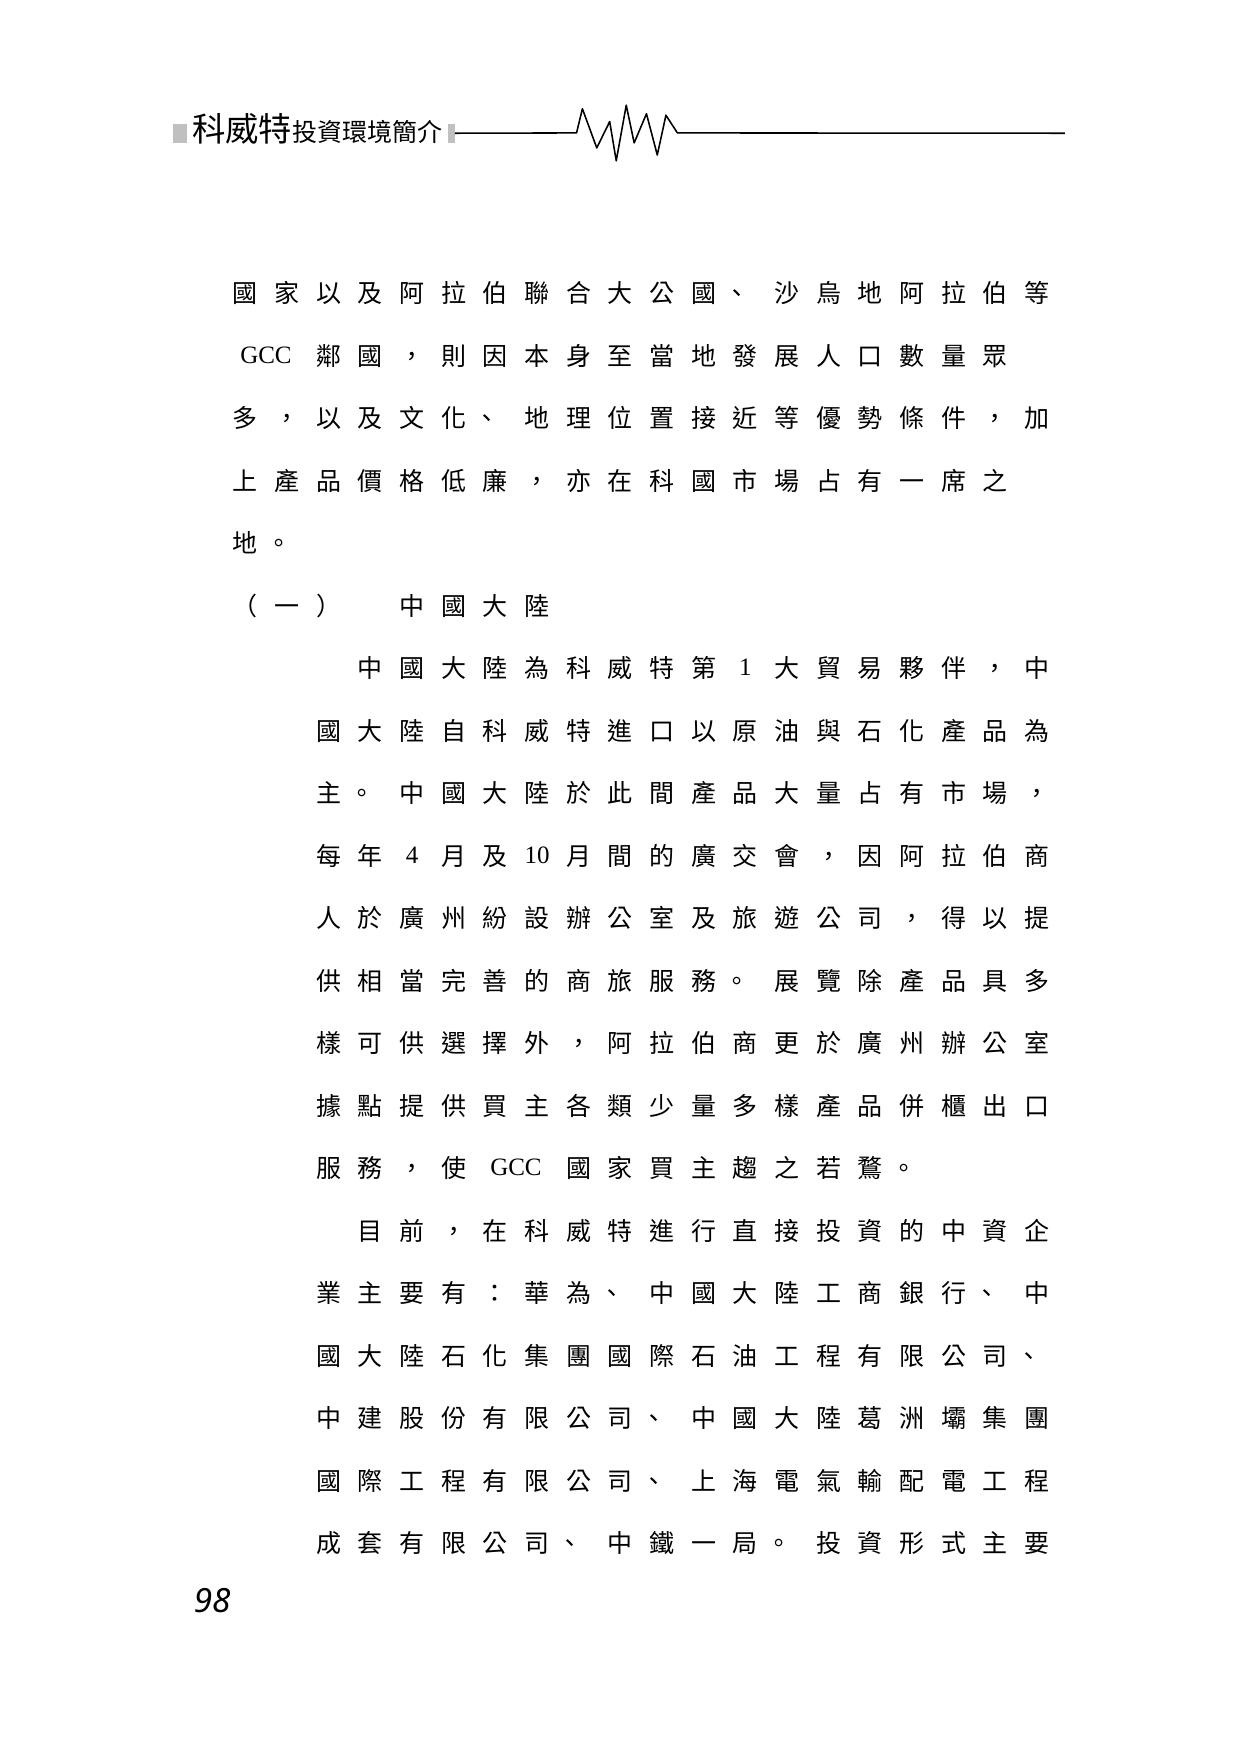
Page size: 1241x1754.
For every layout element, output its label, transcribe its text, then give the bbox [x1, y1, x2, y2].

text 中國大陸為科威特第1大貿易夥伴，中國大陸自科威特進口以原油與石化產品為主。中國大陸於此間產品大量占有市場，每年4月及10月間的廣交會，因阿拉伯商人於廣州紛設辦公室及旅遊公司，得以提供相當完善的商旅服務。展覽除產品具多樣可供選擇外，阿拉伯商更於廣州辦公室據點提供買主各類少量多樣產品併櫃出口服務，使GCC國家買主趨之若鶩。 [281, 625, 1058, 1188]
text （一） 中國大陸 [207, 563, 1058, 625]
text 目前，在科威特進行直接投資的中資企業主要有：華為、中國大陸工商銀行、中國大陸石化集團國際石油工程有限公司、中建股份有限公司、中國大陸葛洲壩集團國際工程有限公司、上海電氣輸配電工程成套有限公司、中鐵一局。投資形式主要 [281, 1188, 1058, 1563]
text 國家以及阿拉伯聯合大公國、沙烏地阿拉伯等GCC鄰國，則因本身至當地發展人口數量眾多，以及文化、地理位置接近等優勢條件，加上產品價格低廉，亦在科國市場占有一席之地。 [224, 250, 1058, 563]
